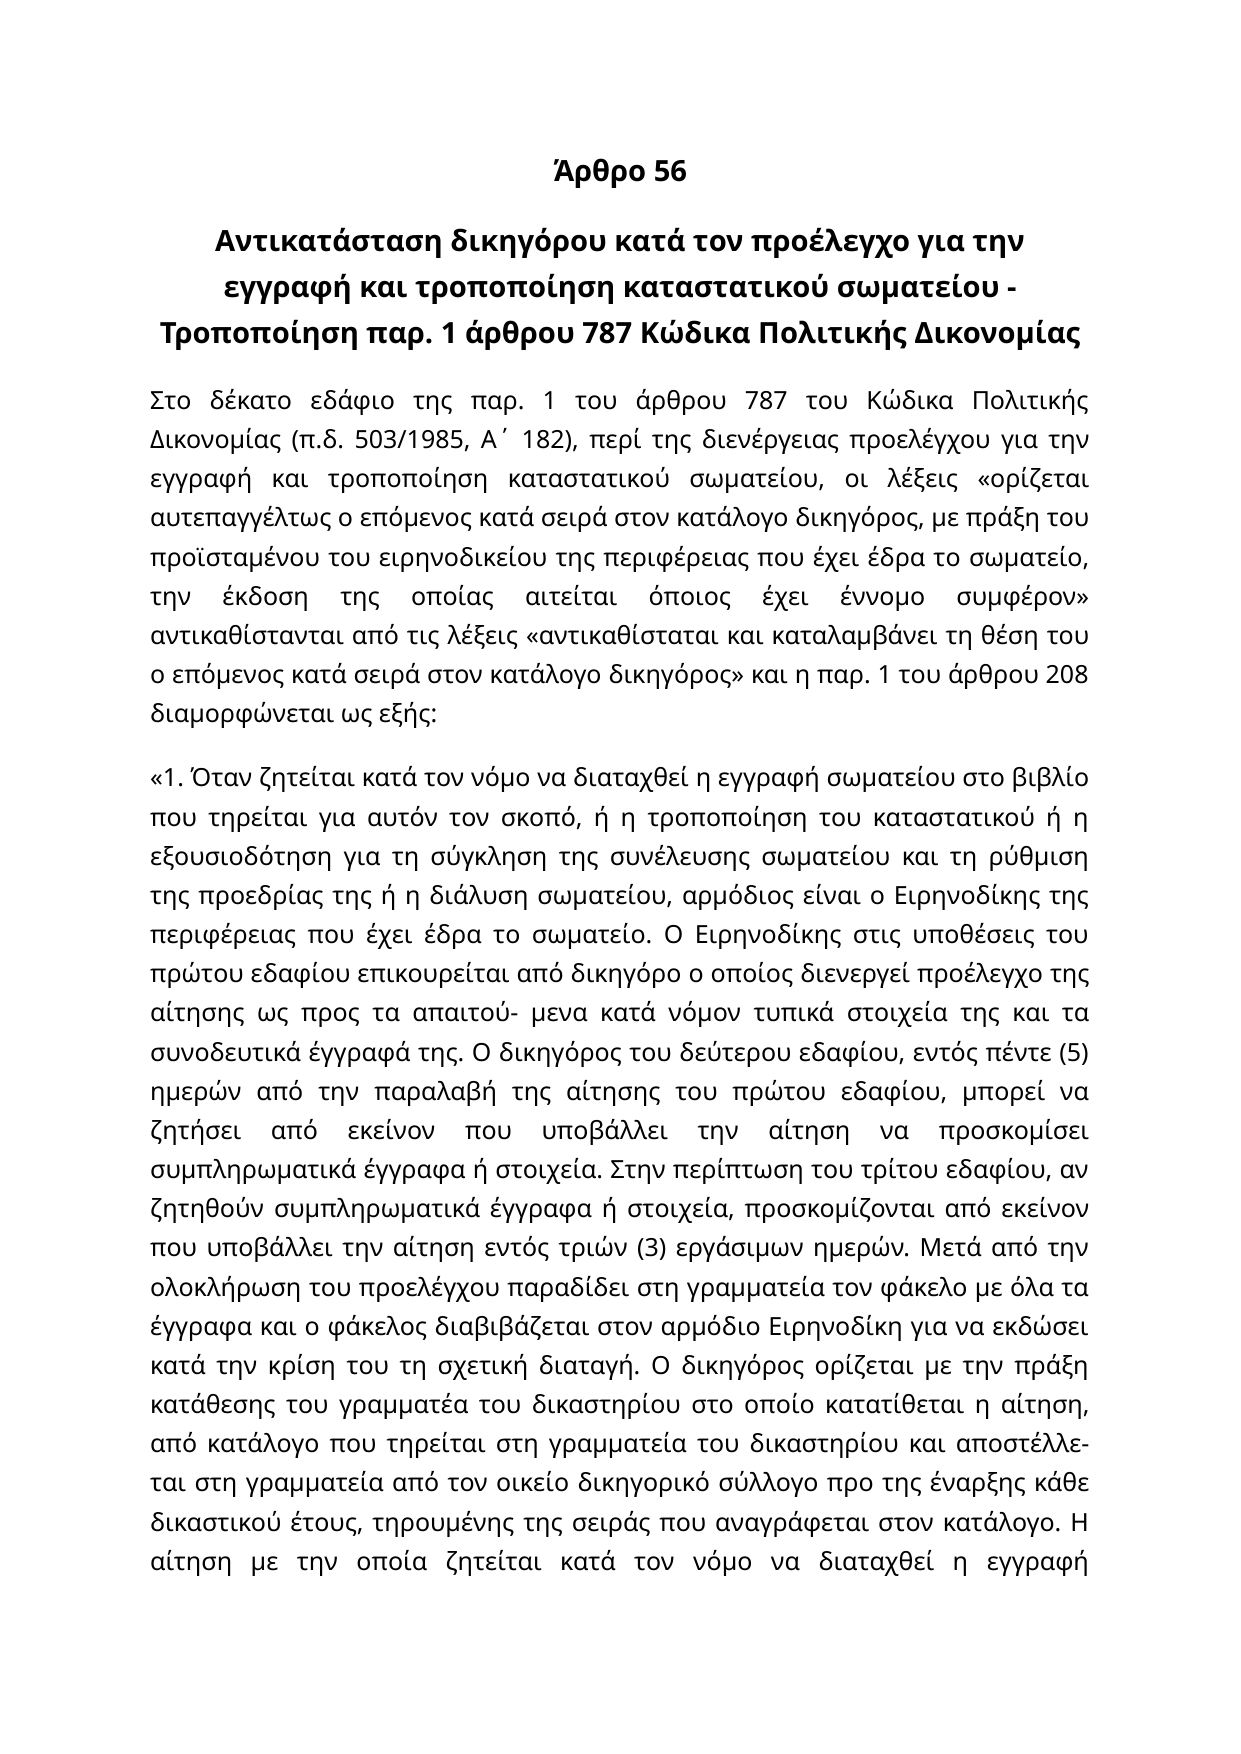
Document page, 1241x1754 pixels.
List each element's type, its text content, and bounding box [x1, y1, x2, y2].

subtitle Αντικατάσταση δικηγόρου κατά τον προέλεγχο για την εγγραφή και τροποποίηση καταστατικού σωματείου - Τροποποίηση παρ. 1 άρθρου 787 Κώδικα Πολιτικής Δικονομίας [150, 221, 1090, 352]
text «1. Όταν ζητείται κατά τον νόμο να διαταχθεί η εγγραφή σωματείου στο βιβλίο που τηρείται για αυτόν τον σκοπό, ή η τροποποίηση του καταστατικού ή η εξουσιοδότηση για τη σύγκληση της συνέλευσης σωματείου και τη ρύθμιση της προεδρίας της ή η διάλυση σωματείου, αρμόδιος είναι ο Ειρηνοδίκης της περιφέρειας που έχει έδρα το σωματείο. Ο Ειρηνοδίκης στις υποθέσεις του πρώτου εδαφίου επικουρείται από δικηγόρο ο οποίος διενεργεί προέλεγχο της αίτησης ως προς τα απαιτού- μενα κατά νόμον τυπικά στοιχεία της και τα συνοδευτικά έγγραφά της. Ο δικηγόρος του δεύτερου εδαφίου, εντός πέντε (5) ημερών από την παραλαβή της αίτησης του πρώτου εδαφίου, μπορεί να ζητήσει από εκείνον που υποβάλλει την αίτηση να προσκομίσει συμπληρωματικά έγγραφα ή στοιχεία. Στην περίπτωση του τρίτου εδαφίου, αν ζητηθούν συμπληρωματικά έγγραφα ή στοιχεία, προσκομίζονται από εκείνον που υποβάλλει την αίτηση εντός τριών (3) εργάσιμων ημερών. Μετά από την ολοκλήρωση του προελέγχου παραδίδει στη γραμματεία τον φάκελο με όλα τα έγγραφα και ο φάκελος διαβιβάζεται στον αρμόδιο Ειρηνοδίκη για να εκδώσει κατά την κρίση του τη σχετική διαταγή. Ο δικηγόρος ορίζεται με την πράξη κατάθεσης του γραμματέα του δικαστηρίου στο οποίο κατατίθεται η αίτηση, από κατάλογο που τηρείται στη γραμματεία του δικαστηρίου και αποστέλλε- ται στη γραμματεία από τον οικείο δικηγορικό σύλλογο προ της έναρξης κάθε δικαστικού έτους, τηρουμένης της σειράς που αναγράφεται στον κατάλογο. Η αίτηση με την οποία ζητείται κατά τον νόμο να διαταχθεί η εγγραφή [150, 760, 1090, 1577]
text Στο δέκατο εδάφιο της παρ. 1 του άρθρου 787 του Κώδικα Πολιτικής Δικονομίας (π.δ. 503/1985, Α΄ 182), περί της διενέργειας προελέγχου για την εγγραφή και τροποποίηση καταστατικού σωματείου, οι λέξεις «ορίζεται αυτεπαγγέλτως ο επόμενος κατά σειρά στον κατάλογο δικηγόρος, με πράξη του προϊσταμένου του ειρηνοδικείου της περιφέρειας που έχει έδρα το σωματείο, την έκδοση της οποίας αιτείται όποιος έχει έννομο συμφέρον» αντικαθίστανται από τις λέξεις «αντικαθίσταται και καταλαμβάνει τη θέση του ο επόμενος κατά σειρά στον κατάλογο δικηγόρος» και η παρ. 1 του άρθρου 208 διαμορφώνεται ως εξής: [150, 382, 1090, 730]
subtitle Άρθρο 56 [150, 150, 1090, 190]
